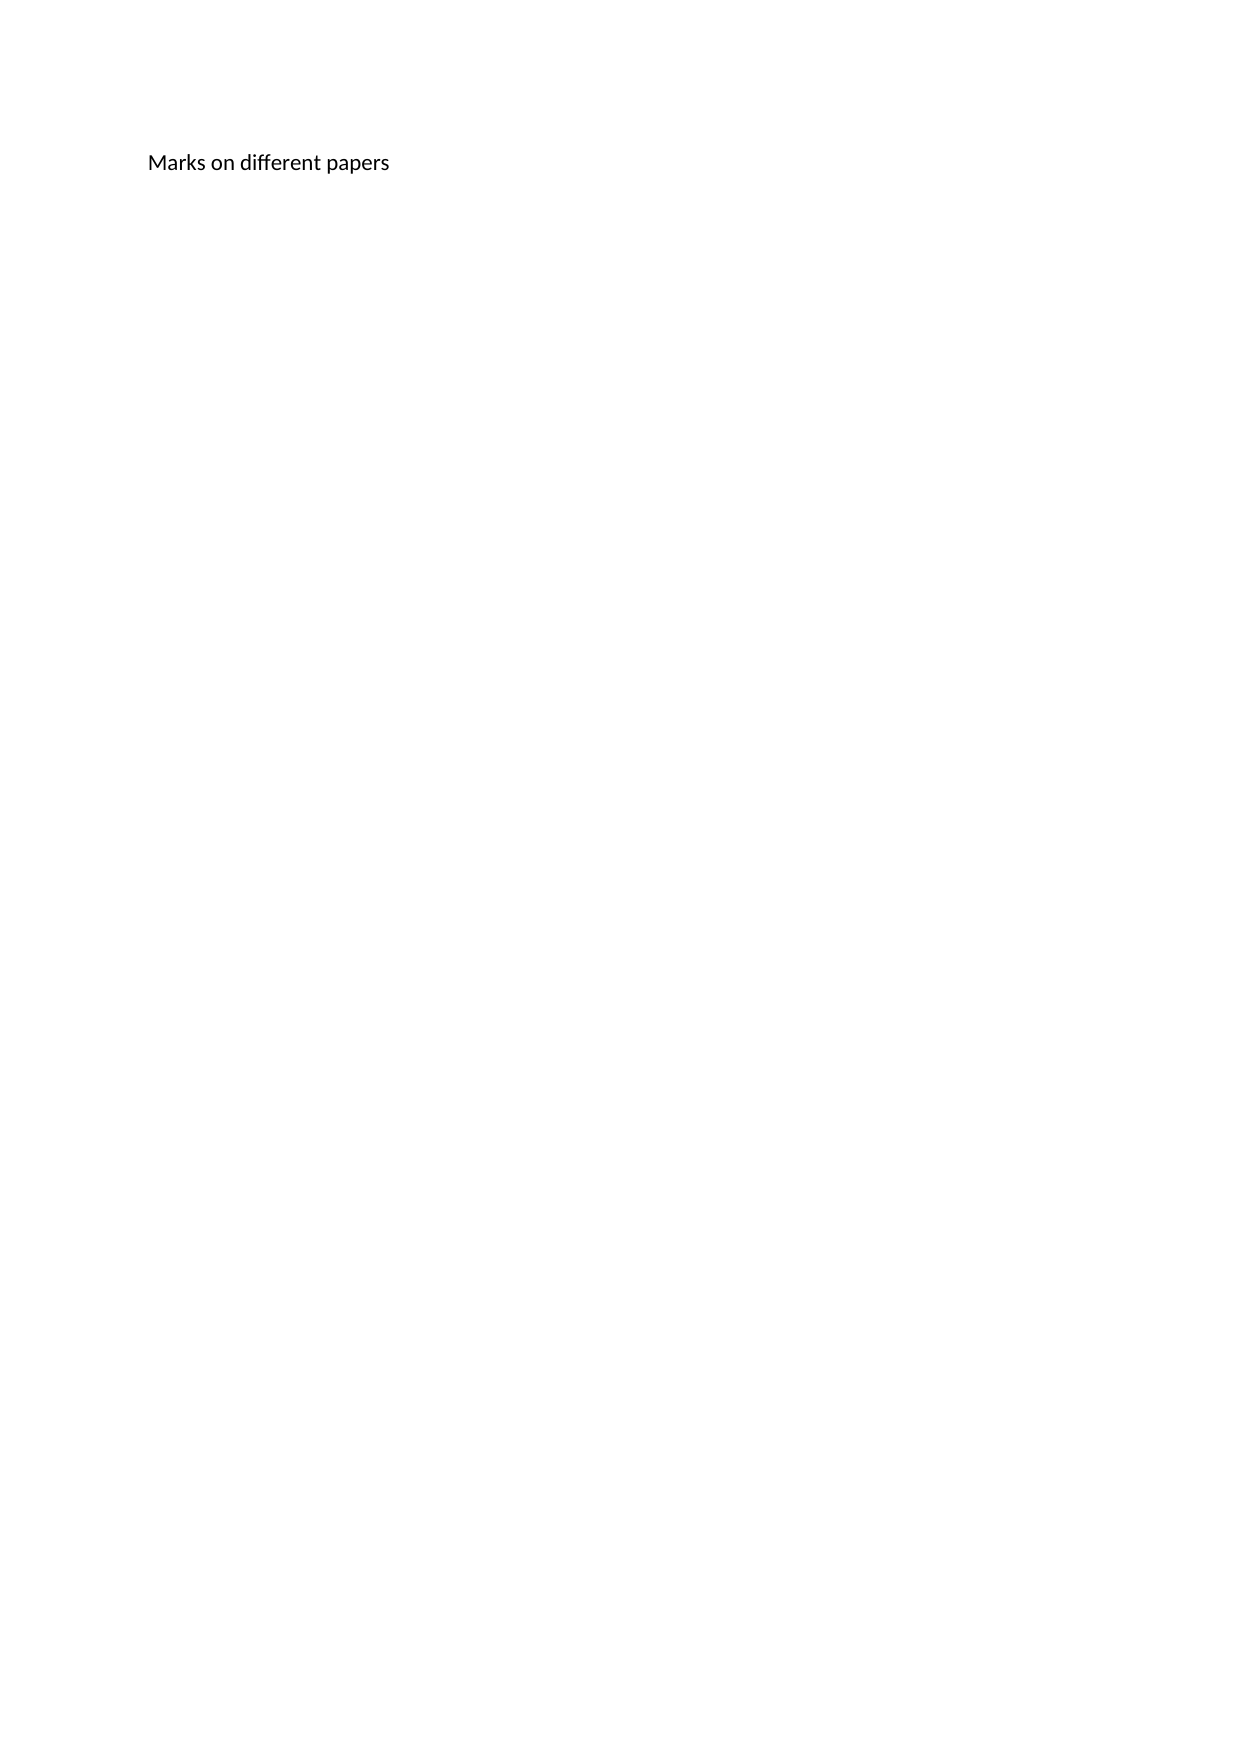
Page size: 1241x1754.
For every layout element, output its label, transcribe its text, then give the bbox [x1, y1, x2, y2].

text Marks on different papers [148, 148, 1093, 176]
